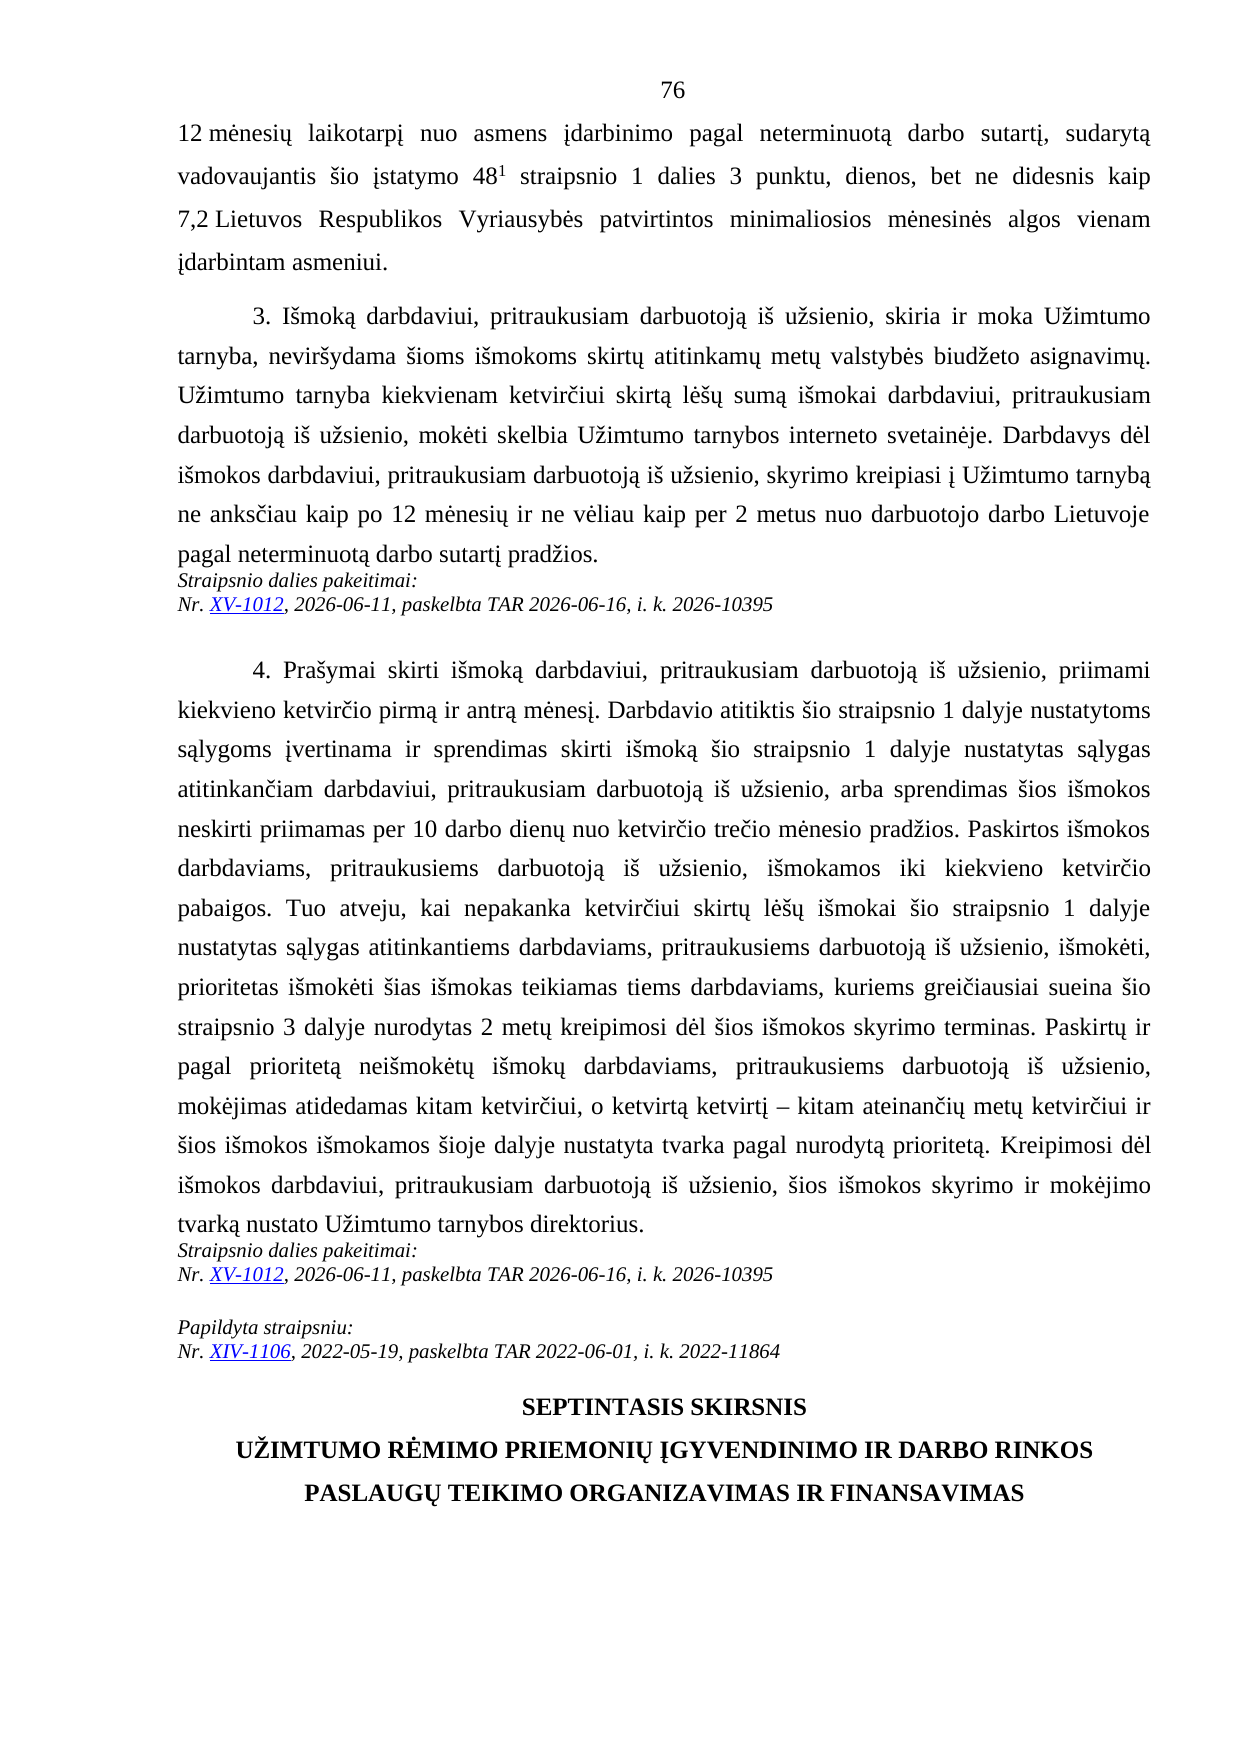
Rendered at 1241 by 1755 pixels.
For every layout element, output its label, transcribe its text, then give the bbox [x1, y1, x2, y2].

text SEPTINTASIS SKIRSNIS [177, 1392, 1152, 1421]
text 3. Išmoką darbdaviui, pritraukusiam darbuotoją iš užsienio, skiria ir moka Užimtumo tarnyba, neviršydama šioms išmokoms skirtų atitinkamų metų valstybės biudžeto asignavimų. Užimtumo tarnyba kiekvienam ketvirčiui skirtą lėšų sumą išmokai darbdaviui, pritraukusiam darbuotoją iš užsienio, mokėti skelbia Užimtumo tarnybos interneto svetainėje. Darbdavys dėl išmokos darbdaviui, pritraukusiam darbuotoją iš užsienio, skyrimo kreipiasi į Užimtumo tarnybą ne anksčiau kaip po 12 mėnesių ir ne vėliau kaip per 2 metus nuo darbuotojo darbo Lietuvoje pagal neterminuotą darbo sutartį pradžios. [177, 291, 1152, 568]
text Nr. XIV-1106, 2022-05-19, paskelbta TAR 2022-06-01, i. k. 2022-11864 [177, 1339, 1152, 1363]
text 4. Prašymai skirti išmoką darbdaviui, pritraukusiam darbuotoją iš užsienio, priimami kiekvieno ketvirčio pirmą ir antrą mėnesį. Darbdavio atitiktis šio straipsnio 1 dalyje nustatytoms sąlygoms įvertinama ir sprendimas skirti išmoką šio straipsnio 1 dalyje nustatytas sąlygas atitinkančiam darbdaviui, pritraukusiam darbuotoją iš užsienio, arba sprendimas šios išmokos neskirti priimamas per 10 darbo dienų nuo ketvirčio trečio mėnesio pradžios. Paskirtos išmokos darbdaviams, pritraukusiems darbuotoją iš užsienio, išmokamos iki kiekvieno ketvirčio pabaigos. Tuo atveju, kai nepakanka ketvirčiui skirtų lėšų išmokai šio straipsnio 1 dalyje nustatytas sąlygas atitinkantiems darbdaviams, pritraukusiems darbuotoją iš užsienio, išmokėti, prioritetas išmokėti šias išmokas teikiamas tiems darbdaviams, kuriems greičiausiai sueina šio straipsnio 3 dalyje nurodytas 2 metų kreipimosi dėl šios išmokos skyrimo terminas. Paskirtų ir pagal prioritetą neišmokėtų išmokų darbdaviams, pritraukusiems darbuotoją iš užsienio, mokėjimas atidedamas kitam ketvirčiui, o ketvirtą ketvirtį – kitam ateinančių metų ketvirčiui ir šios išmokos išmokamos šioje dalyje nustatyta tvarka pagal nurodytą prioritetą. Kreipimosi dėl išmokos darbdaviui, pritraukusiam darbuotoją iš užsienio, šios išmokos skyrimo ir mokėjimo tvarką nustato Užimtumo tarnybos direktorius. [177, 644, 1152, 1238]
text Straipsnio dalies pakeitimai: [177, 1238, 1152, 1262]
text Papildyta straipsniu: [177, 1315, 1152, 1339]
text Nr. XV-1012, 2026-06-11, paskelbta TAR 2026-06-16, i. k. 2026-10395 [177, 1262, 1152, 1286]
text Nr. XV-1012, 2026-06-11, paskelbta TAR 2026-06-16, i. k. 2026-10395 [177, 592, 1152, 616]
text UŽIMTUMO RĖMIMO PRIEMONIŲ ĮGYVENDINIMO IR DARBO RINKOS PASLAUGŲ TEIKIMO ORGANIZAVIMAS IR FINANSAVIMAS [177, 1435, 1152, 1507]
text 12 mėnesių laikotarpį nuo asmens įdarbinimo pagal neterminuotą darbo sutartį, sudarytą vadovaujantis šio įstatymo 481 straipsnio 1 dalies 3 punktu, dienos, bet ne didesnis kaip 7,2 Lietuvos Respublikos Vyriausybės patvirtintos minimaliosios mėnesinės algos vienam įdarbintam asmeniui. [177, 118, 1152, 276]
text Straipsnio dalies pakeitimai: [177, 568, 1152, 592]
